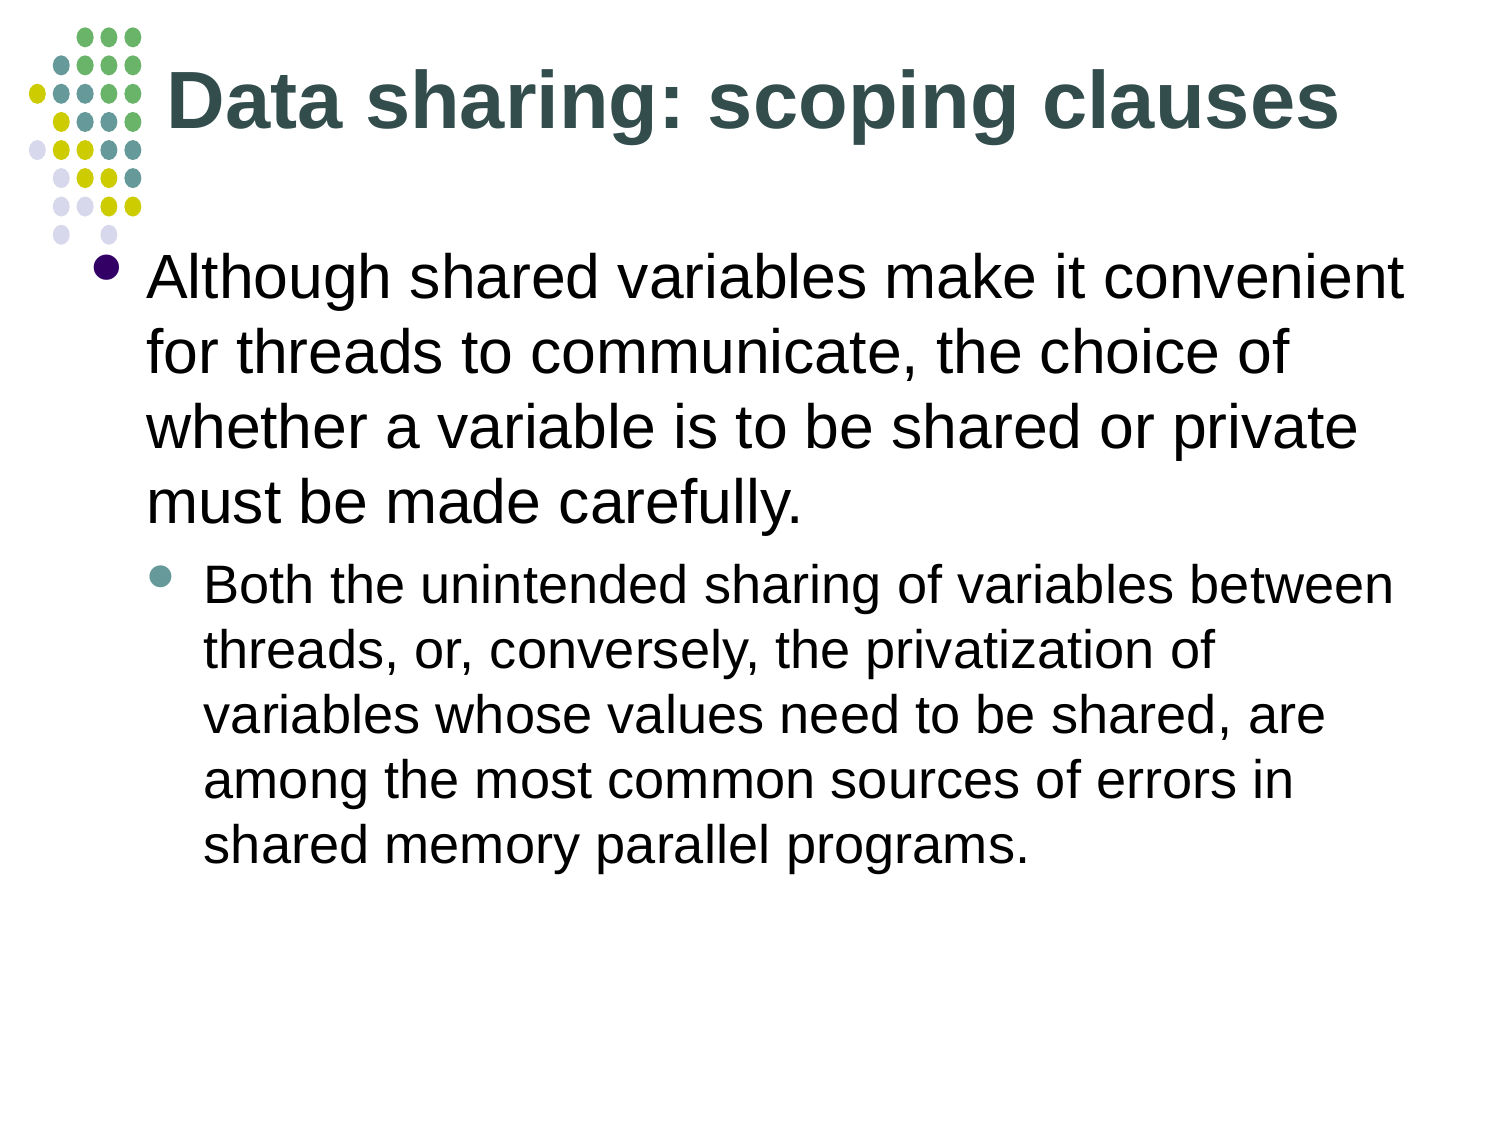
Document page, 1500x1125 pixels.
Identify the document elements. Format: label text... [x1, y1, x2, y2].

title Data sharing: scoping clauses [151, 40, 1390, 176]
list Although shared variables make it convenient for threads to communicate, the choice of whether a variable is to be shared or private must be made carefully. Both the unintended sharing of variables between threads, or, conversely, the privatization of variables whose values need to be shared, are among the most common sources of errors in shared memory parallel programs. [75, 228, 1426, 1006]
